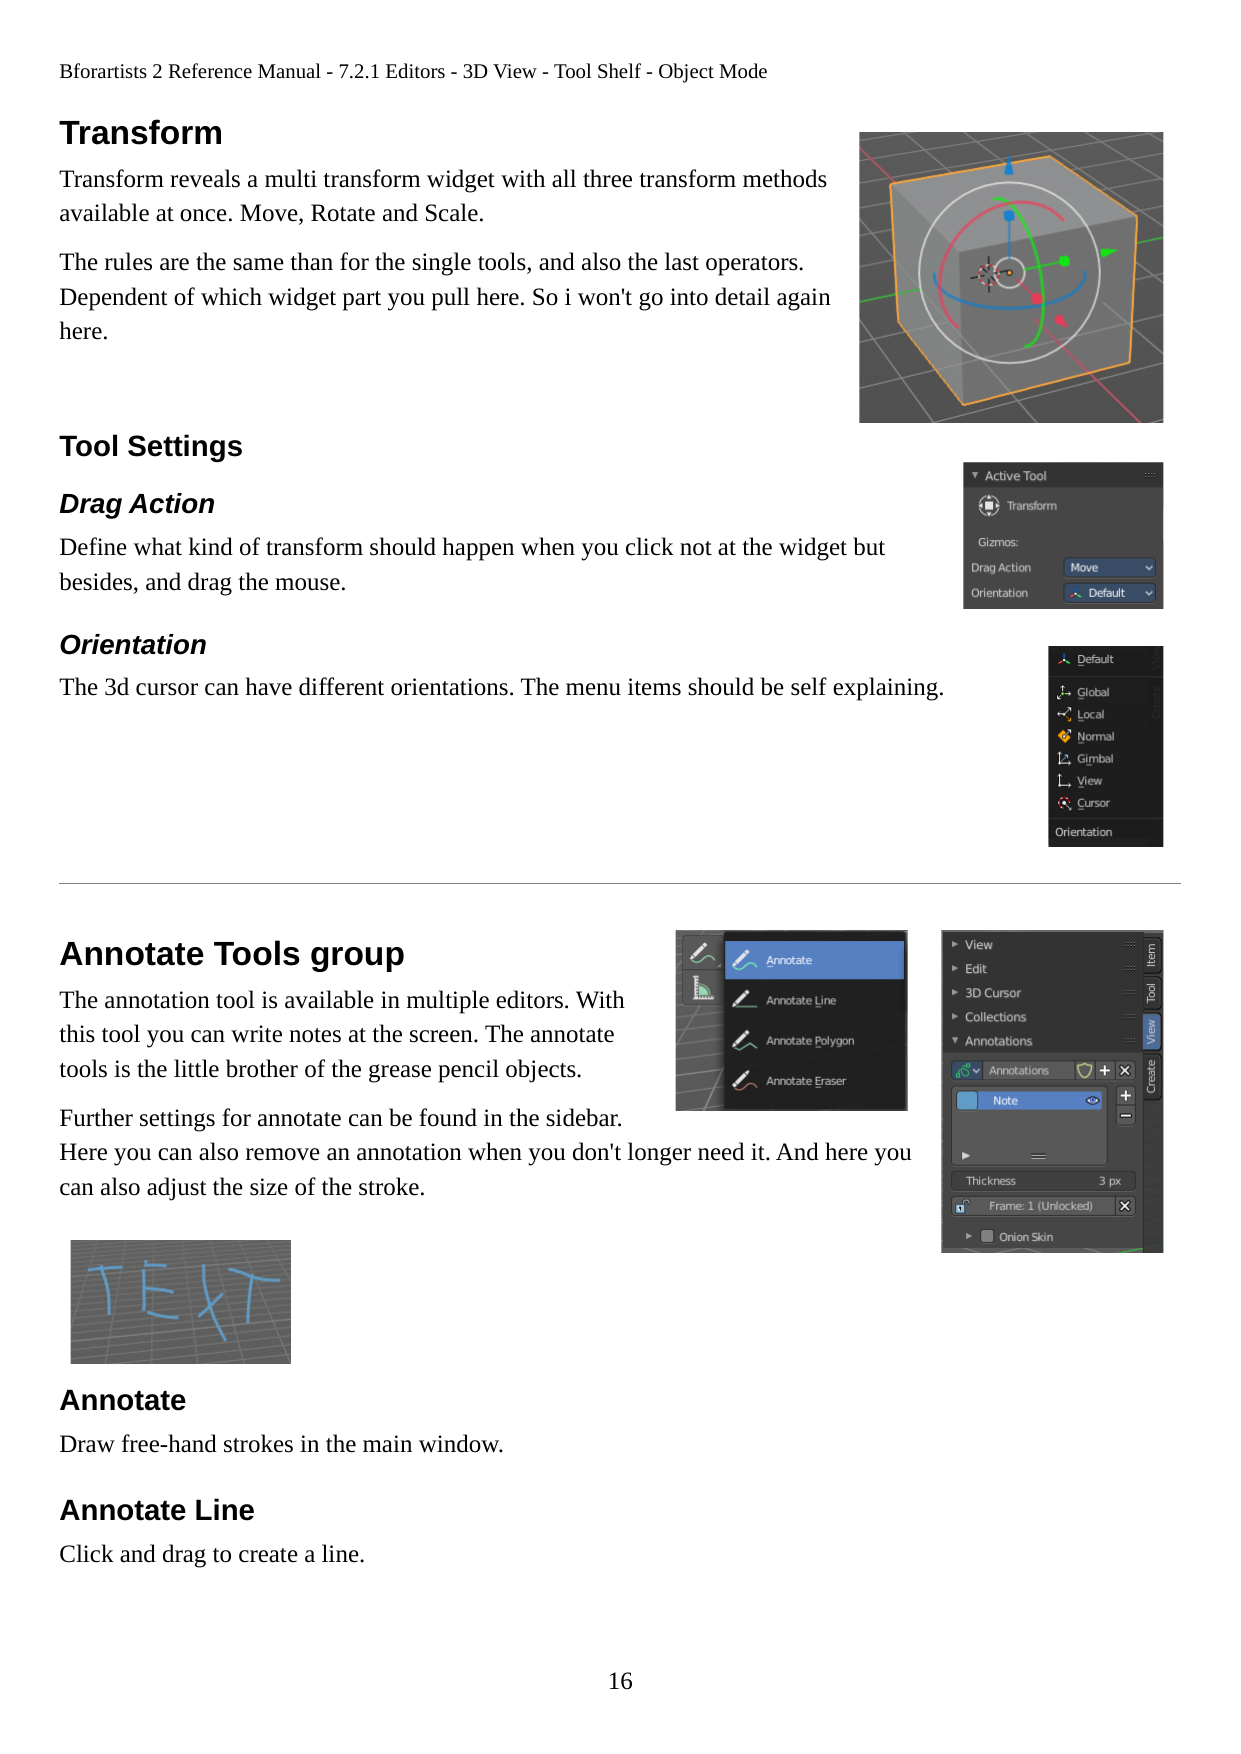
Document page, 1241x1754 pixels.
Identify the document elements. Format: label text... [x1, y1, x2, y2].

subtitle [1164, 488, 1181, 519]
subtitle Drag Action [59, 488, 963, 519]
picture [1048, 646, 1164, 847]
picture [941, 930, 1164, 1253]
subtitle Annotate Line [59, 1493, 1181, 1526]
picture [963, 462, 1164, 609]
text Draw free-hand strokes in the main window. [59, 1429, 1181, 1458]
subtitle Annotate Tools group [59, 934, 675, 972]
subtitle [908, 934, 941, 972]
subtitle Tool Settings [59, 429, 1181, 463]
text The annotation tool is available in multiple editors. With this tool you can write notes at the screen. The annotate tools is the little brother of the grease pencil objects. [59, 985, 675, 1083]
subtitle Transform [59, 113, 1181, 151]
text The rules are the same than for the single tools, and also the last operators. Dependent of which widget part you pull here. So i won't go into detail again here. [59, 247, 859, 345]
text Click and drag to create a line. [59, 1539, 1181, 1568]
text The 3d cursor can have different orientations. The menu items should be self explaining. [59, 672, 1048, 701]
text Further settings for annotate can be found in the sidebar. Here you can also remove an annotation when you don't longer need it. And here you can also adjust the size of the stroke. [59, 1103, 941, 1201]
subtitle [1164, 934, 1181, 972]
text Define what kind of transform should happen when you click not at the widget but besides, and drag the mouse. [59, 532, 963, 595]
picture [675, 930, 908, 1111]
picture [70, 1240, 291, 1364]
picture [859, 132, 1164, 423]
subtitle Annotate [59, 1383, 1181, 1416]
subtitle Orientation [59, 628, 1181, 660]
text Transform reveals a multi transform widget with all three transform methods available at once. Move, Rotate and Scale. [59, 164, 859, 227]
